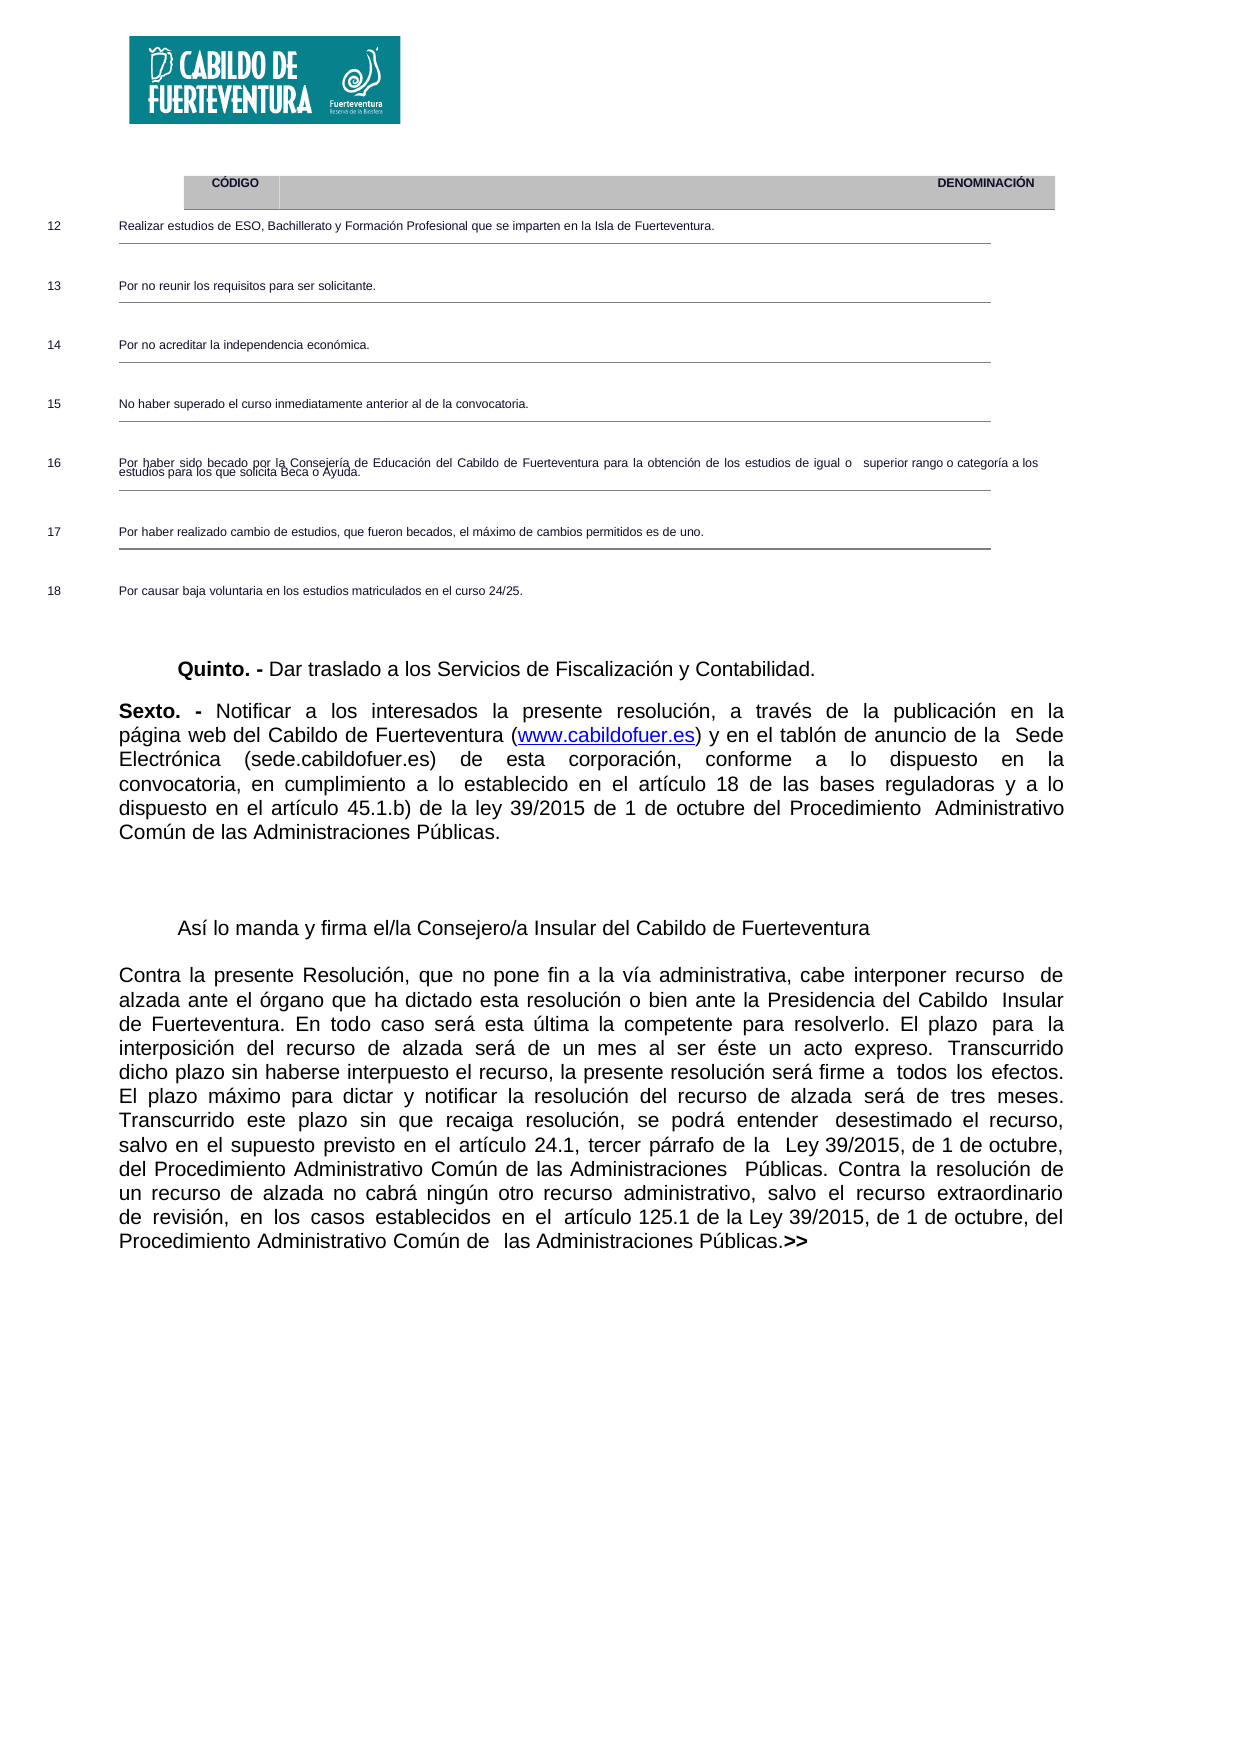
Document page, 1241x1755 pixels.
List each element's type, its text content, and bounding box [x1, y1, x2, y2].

text Sexto. - Notificar a los interesados la presente resolución, a través de la publicación en la página web del Cabildo de Fuerteventura (www.cabildofuer.es) y en el tablón de anuncio de la Sede Electrónica (sede.cabildofuer.es) de esta corporación, conforme a lo dispuesto en la convocatoria, en cumplimiento a lo establecido en el artículo 18 de las bases reguladoras y a lo dispuesto en el artículo 45.1.b) de la ley 39/2015 de 1 de octubre del Procedimiento Administrativo Común de las Administraciones Públicas. [119, 699, 1064, 844]
list No haber superado el curso inmediatamente anterior al de la convocatoria. [47, 397, 1076, 411]
text Así lo manda y firma el/la Consejero/a Insular del Cabildo de Fuerteventura [177, 916, 1076, 939]
list Por causar baja voluntaria en los estudios matriculados en el curso 24/25. [47, 584, 1076, 598]
list Por no reunir los requisitos para ser solicitante. [47, 278, 1076, 293]
list Realizar estudios de ESO, Bachillerato y Formación Profesional que se imparten en la Isla de Fuerteventura. [47, 219, 1076, 233]
list Por haber realizado cambio de estudios, que fueron becados, el máximo de cambios permitidos es de uno. [47, 524, 1076, 539]
list Por no acreditar la independencia económica. [47, 337, 1076, 352]
text Quinto. - Dar traslado a los Servicios de Fiscalización y Contabilidad. [177, 657, 1076, 681]
text Contra la presente Resolución, que no pone fin a la vía administrativa, cabe interponer recurso de alzada ante el órgano que ha dictado esta resolución o bien ante la Presidencia del Cabildo Insular de Fuerteventura. En todo caso será esta última la competente para resolverlo. El plazo para la interposición del recurso de alzada será de un mes al ser éste un acto expreso. Transcurrido dicho plazo sin haberse interpuesto el recurso, la presente resolución será firme a todos los efectos. El plazo máximo para dictar y notificar la resolución del recurso de alzada será de tres meses. Transcurrido este plazo sin que recaiga resolución, se podrá entender desestimado el recurso, salvo en el supuesto previsto en el artículo 24.1, tercer párrafo de la Ley 39/2015, de 1 de octubre, del Procedimiento Administrativo Común de las Administraciones Públicas. Contra la resolución de un recurso de alzada no cabrá ningún otro recurso administrativo, salvo el recurso extraordinario de revisión, en los casos establecidos en el artículo 125.1 de la Ley 39/2015, de 1 de octubre, del Procedimiento Administrativo Común de las Administraciones Públicas.>> [119, 963, 1064, 1253]
list Por haber sido becado por la Consejería de Educación del Cabildo de Fuerteventura para la obtención de los estudios de igual o superior rango o categoría a los estudios para los que solicita Beca o Ayuda. [47, 460, 1041, 479]
